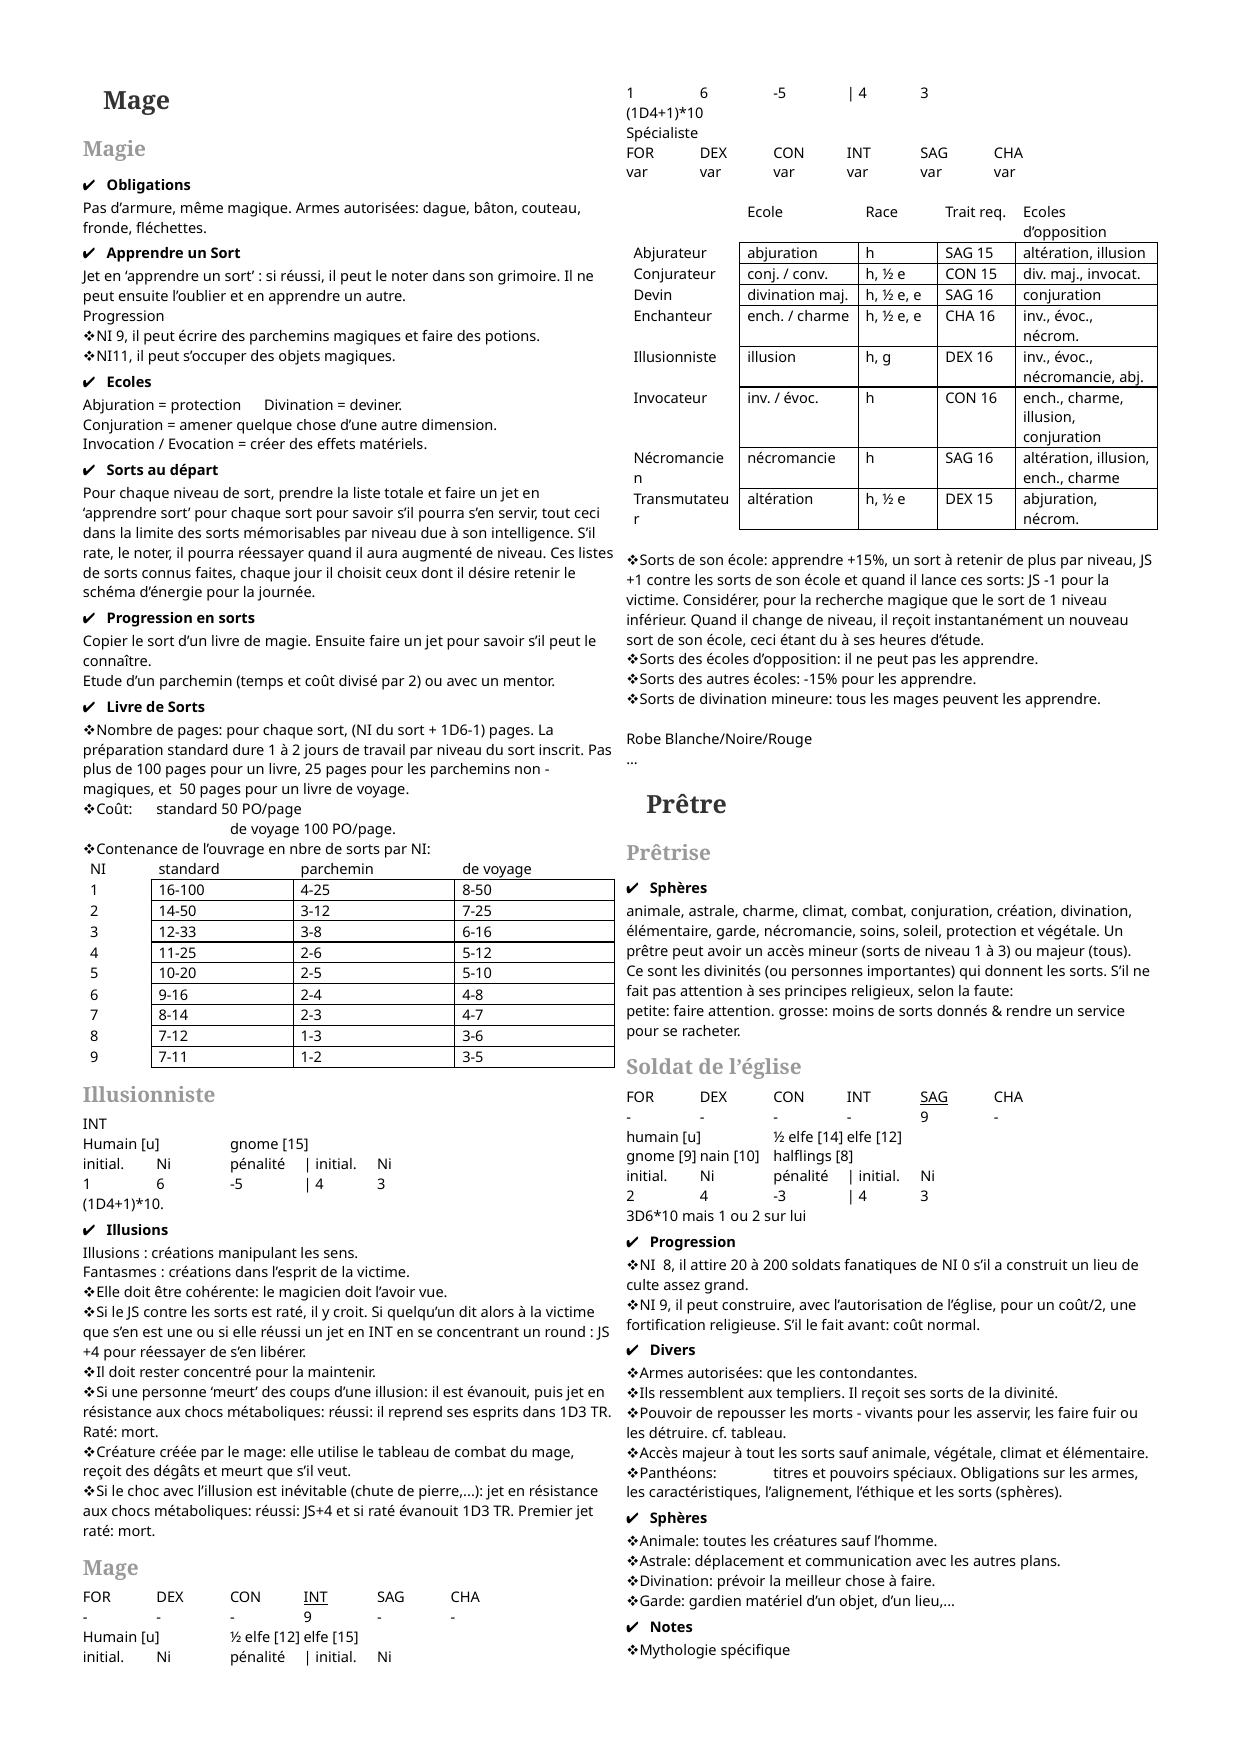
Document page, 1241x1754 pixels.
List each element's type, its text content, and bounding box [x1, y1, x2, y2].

text Progression [83, 306, 614, 326]
subtitle Sphères [626, 1508, 1157, 1528]
table_cell 9 [83, 1046, 151, 1067]
list Sorts des autres écoles: -15% pour les apprendre. [626, 669, 1157, 689]
table_cell 3-5 [455, 1047, 614, 1067]
text 2 4 -3 | 4 3 [626, 1186, 1157, 1206]
table_cell 7-11 [152, 1047, 293, 1067]
table_cell Enchanteur [626, 305, 739, 346]
subtitle Divers [626, 1340, 1157, 1360]
list Fantasmes : créations dans l’esprit de la victime. [83, 1262, 614, 1282]
text 3D6*10 mais 1 ou 2 sur lui [626, 1206, 1157, 1226]
table_cell 3-6 [455, 1026, 614, 1046]
table_cell conjuration [1016, 285, 1157, 305]
table_cell 3 [83, 920, 151, 941]
list Pouvoir de repousser les morts - vivants pour les asservir, les faire fuir ou les détruire. cf. tableau. [626, 1403, 1157, 1442]
table_cell ench., charme, illusion, conjuration [1016, 388, 1157, 447]
text Humain [u] ½ elfe [12] elfe [15] [83, 1627, 614, 1647]
table_cell 5-12 [455, 943, 614, 962]
table_cell SAG 15 [938, 243, 1015, 263]
table_header parchemin [293, 859, 455, 878]
text Ce sont les divinités (ou personnes importantes) qui donnent les sorts. S’il ne fait pas attention à ses principes religieux, selon la faute: [626, 961, 1157, 1001]
text Pas d’armure, même magique. Armes autorisées: dague, bâton, couteau, fronde, fléchettes. [83, 198, 614, 237]
list Panthéons: titres et pouvoirs spéciaux. Obligations sur les armes, les caractéristiques, l’alignement, l’éthique et les sorts (sphères). [626, 1462, 1157, 1502]
list Armes autorisées: que les contondantes. [626, 1363, 1157, 1383]
table_cell abjuration [740, 243, 858, 263]
list Si le choc avec l’illusion est inévitable (chute de pierre,...): jet en résistance aux chocs métaboliques: réussi: JS+4 et si raté évanouit 1D3 TR. Premier jet raté: mort. [83, 1481, 614, 1541]
list Etude d’un parchemin (temps et coût divisé par 2) ou avec un mentor. [83, 671, 614, 691]
table_cell 7-25 [455, 901, 614, 920]
list NI 9, il peut écrire des parchemins magiques et faire des potions. [83, 326, 614, 346]
table_cell illusion [740, 347, 858, 386]
subtitle Prêtre [646, 786, 1157, 820]
list Ils ressemblent aux templiers. Il reçoit ses sorts de la divinité. [626, 1383, 1157, 1403]
text initial. Ni pénalité | initial. Ni [83, 1154, 614, 1174]
list Garde: gardien matériel d’un objet, d’un lieu,... [626, 1591, 1157, 1611]
table_header Trait req. [938, 202, 1016, 242]
table_cell h [859, 243, 937, 263]
list Astrale: déplacement et communication avec les autres plans. [626, 1551, 1157, 1571]
table_header de voyage [455, 859, 614, 878]
text var var var var var var [626, 162, 1157, 182]
table_cell 3-12 [294, 901, 454, 920]
text (1D4+1)*10 [626, 103, 1157, 122]
text Invocation / Evocation = créer des effets matériels. [83, 434, 614, 454]
table_cell h, ½ e [859, 489, 937, 529]
table_cell 5 [83, 962, 151, 983]
table_cell 8-14 [152, 1005, 293, 1025]
subtitle Notes [626, 1616, 1157, 1636]
list Copier le sort d’un livre de magie. Ensuite faire un jet pour savoir s’il peut le connaître. [83, 631, 614, 671]
table_cell Abjurateur [626, 242, 739, 263]
table_cell 14-50 [152, 901, 293, 920]
list Sorts des écoles d’opposition: il ne peut pas les apprendre. [626, 649, 1157, 669]
list Mythologie spécifique [626, 1639, 1157, 1659]
table_cell 12-33 [152, 921, 293, 941]
text Abjuration = protection Divination = deviner. [83, 394, 614, 414]
table_cell altération [740, 489, 858, 529]
table_cell 6 [83, 983, 151, 1004]
text Robe Blanche/Noire/Rouge [626, 729, 1157, 749]
table_cell 2-5 [294, 963, 454, 983]
text INT [83, 1114, 614, 1134]
table_cell 4-7 [455, 1005, 614, 1025]
subtitle Illusionniste [83, 1080, 614, 1108]
table_cell h [859, 448, 937, 488]
table_cell 7 [83, 1004, 151, 1025]
table_cell inv., évoc., nécrom. [1016, 306, 1157, 346]
table_cell inv. / évoc. [740, 388, 858, 447]
table_cell SAG 16 [938, 285, 1015, 305]
text initial. Ni pénalité | initial. Ni [83, 1647, 614, 1667]
text humain [u] ½ elfe [14] elfe [12] [626, 1126, 1157, 1146]
table_cell h [859, 388, 937, 447]
text de voyage 100 PO/page. [83, 819, 614, 839]
table_cell 6-16 [455, 921, 614, 941]
list Illusions : créations manipulant les sens. [83, 1242, 614, 1262]
list Il doit rester concentré pour la maintenir. [83, 1362, 614, 1382]
table_cell DEX 16 [938, 347, 1015, 386]
subtitle Sphères [626, 878, 1157, 898]
subtitle Livre de Sorts [83, 697, 614, 716]
table_cell divination maj. [740, 285, 858, 305]
text Jet en ‘apprendre un sort’ : si réussi, il peut le noter dans son grimoire. Il ne peut ensuite l’oublier et en apprendre un autre. [83, 266, 614, 306]
table_cell 2-4 [294, 984, 454, 1004]
table_cell div. maj., invocat. [1016, 264, 1157, 284]
table_header Ecole [740, 202, 858, 242]
table_cell 8-50 [455, 880, 614, 899]
table_cell 4 [83, 941, 151, 962]
subtitle Progression [626, 1232, 1157, 1252]
table_cell Devin [626, 284, 739, 305]
list NI 9, il peut construire, avec l’autorisation de l’église, pour un coût/2, une fortification religieuse. S’il le fait avant: coût normal. [626, 1294, 1157, 1334]
list Si le JS contre les sorts est raté, il y croit. Si quelqu’un dit alors à la victime que s’en est une ou si elle réussi un jet en INT en se concentrant un round : JS +4 pour réessayer de s’en libérer. [83, 1302, 614, 1362]
table_cell ench. / charme [740, 306, 858, 346]
table_cell CON 15 [938, 264, 1015, 284]
table_cell 11-25 [152, 943, 293, 962]
table_cell h, ½ e, e [859, 285, 937, 305]
text - - - 9 - - [83, 1607, 614, 1627]
list Nombre de pages: pour chaque sort, (NI du sort + 1D6-1) pages. La préparation standard dure 1 à 2 jours de travail par niveau du sort inscrit. Pas plus de 100 pages pour un livre, 25 pages pour les parchemins non - magiques, et 50 pages pour un livre de voyage. [83, 719, 614, 799]
table_cell 3-8 [294, 921, 454, 941]
text Pour chaque niveau de sort, prendre la liste totale et faire un jet en ‘apprendre sort’ pour chaque sort pour savoir s’il pourra s’en servir, tout ceci dans la limite des sorts mémorisables par niveau due à son intelligence. S’il rate, le noter, il pourra réessayer quand il aura augmenté de niveau. Ces listes de sorts connus faites, chaque jour il choisit ceux dont il désire retenir le schéma d’énergie pour la journée. [83, 483, 614, 602]
table_cell 1 [83, 879, 151, 899]
list Sorts de divination mineure: tous les mages peuvent les apprendre. [626, 689, 1157, 709]
text animale, astrale, charme, climat, combat, conjuration, création, divination, élémentaire, garde, nécromancie, soins, soleil, protection et végétale. Un prêtre peut avoir un accès mineur (sorts de niveau 1 à 3) ou majeur (tous). [626, 901, 1157, 961]
subtitle Ecoles [83, 372, 614, 391]
table_cell h, g [859, 347, 937, 386]
table_cell Conjurateur [626, 263, 739, 284]
subtitle Progression en sorts [83, 608, 614, 628]
table_cell inv., évoc., nécromancie, abj. [1016, 347, 1157, 386]
subtitle Mage [103, 83, 614, 117]
table_cell 2-6 [294, 943, 454, 962]
text Conjuration = amener quelque chose d’une autre dimension. [83, 414, 614, 434]
table_cell 4-8 [455, 984, 614, 1004]
table_cell 2-3 [294, 1005, 454, 1025]
table_cell Invocateur [626, 386, 739, 447]
table_cell Nécromancien [626, 447, 739, 488]
table_cell 1-3 [294, 1026, 454, 1046]
text 1 6 -5 | 4 3 [83, 1174, 614, 1194]
subtitle Obligations [83, 175, 614, 195]
table_cell 5-10 [455, 963, 614, 983]
subtitle Magie [83, 134, 614, 163]
list Coût: standard 50 PO/page [83, 799, 614, 819]
list Créature créée par le mage: elle utilise le tableau de combat du mage, reçoit des dégâts et meurt que s’il veut. [83, 1441, 614, 1481]
table_cell Illusionniste [626, 346, 739, 386]
subtitle Apprendre un Sort [83, 243, 614, 263]
table_cell h, ½ e [859, 264, 937, 284]
text FOR DEX CON INT SAG CHA [83, 1587, 614, 1607]
text petite: faire attention. grosse: moins de sorts donnés & rendre un service pour se racheter. [626, 1001, 1157, 1040]
table_cell SAG 16 [938, 448, 1015, 488]
list NI 8, il attire 20 à 200 soldats fanatiques de NI 0 s’il a construit un lieu de culte assez grand. [626, 1254, 1157, 1294]
subtitle Sorts au départ [83, 460, 614, 480]
text - - - - 9 - [626, 1106, 1157, 1126]
table_cell altération, illusion, ench., charme [1016, 448, 1157, 488]
table_cell Transmutateur [626, 488, 739, 529]
list Sorts de son école: apprendre +15%, un sort à retenir de plus par niveau, JS +1 contre les sorts de son école et quand il lance ces sorts: JS -1 pour la victime. Considérer, pour la recherche magique que le sort de 1 niveau inférieur. Quand il change de niveau, il reçoit instantanément un nouveau sort de son école, ceci étant du à ses heures d’étude. [626, 550, 1157, 649]
text FOR DEX CON INT SAG CHA [626, 1087, 1157, 1106]
table_cell 9-16 [152, 984, 293, 1004]
table_header [626, 202, 740, 242]
table_cell 16-100 [152, 880, 293, 899]
list Contenance de l’ouvrage en nbre de sorts par NI: [83, 839, 614, 859]
table_cell 2 [83, 900, 151, 920]
list Si une personne ‘meurt’ des coups d’une illusion: il est évanouit, puis jet en résistance aux chocs métaboliques: réussi: il reprend ses esprits dans 1D3 TR. Raté: mort. [83, 1382, 614, 1441]
text Humain [u] gnome [15] [83, 1134, 614, 1154]
text ... [626, 749, 1157, 768]
table_cell 1-2 [294, 1047, 454, 1067]
table_header Race [858, 202, 938, 242]
text 1 6 -5 | 4 3 [626, 83, 1157, 103]
text gnome [9] nain [10] halflings [8] [626, 1146, 1157, 1166]
table_header NI [83, 859, 151, 878]
table_cell CON 16 [938, 388, 1015, 447]
table_cell 7-12 [152, 1026, 293, 1046]
text initial. Ni pénalité | initial. Ni [626, 1166, 1157, 1186]
table_cell altération, illusion [1016, 243, 1157, 263]
text FOR DEX CON INT SAG CHA [626, 142, 1157, 162]
table_cell CHA 16 [938, 306, 1015, 346]
list Accès majeur à tout les sorts sauf animale, végétale, climat et élémentaire. [626, 1442, 1157, 1462]
table_header standard [151, 859, 293, 878]
table_cell abjuration, nécrom. [1016, 489, 1157, 529]
table_cell 10-20 [152, 963, 293, 983]
table_cell h, ½ e, e [859, 306, 937, 346]
table_cell 4-25 [294, 880, 454, 899]
subtitle Soldat de l’église [626, 1052, 1157, 1081]
text Spécialiste [626, 122, 1157, 142]
subtitle Prêtrise [626, 838, 1157, 866]
table_cell nécromancie [740, 448, 858, 488]
subtitle Illusions [83, 1219, 614, 1239]
list Divination: prévoir la meilleur chose à faire. [626, 1571, 1157, 1591]
text (1D4+1)*10. [83, 1194, 614, 1214]
table_cell conj. / conv. [740, 264, 858, 284]
list NI11, il peut s’occuper des objets magiques. [83, 346, 614, 366]
list Elle doit être cohérente: le magicien doit l’avoir vue. [83, 1282, 614, 1302]
list Animale: toutes les créatures sauf l’homme. [626, 1531, 1157, 1551]
table_header Ecoles d’opposition [1016, 202, 1157, 242]
table_cell 8 [83, 1025, 151, 1046]
subtitle Mage [83, 1553, 614, 1581]
table_cell DEX 15 [938, 489, 1015, 529]
